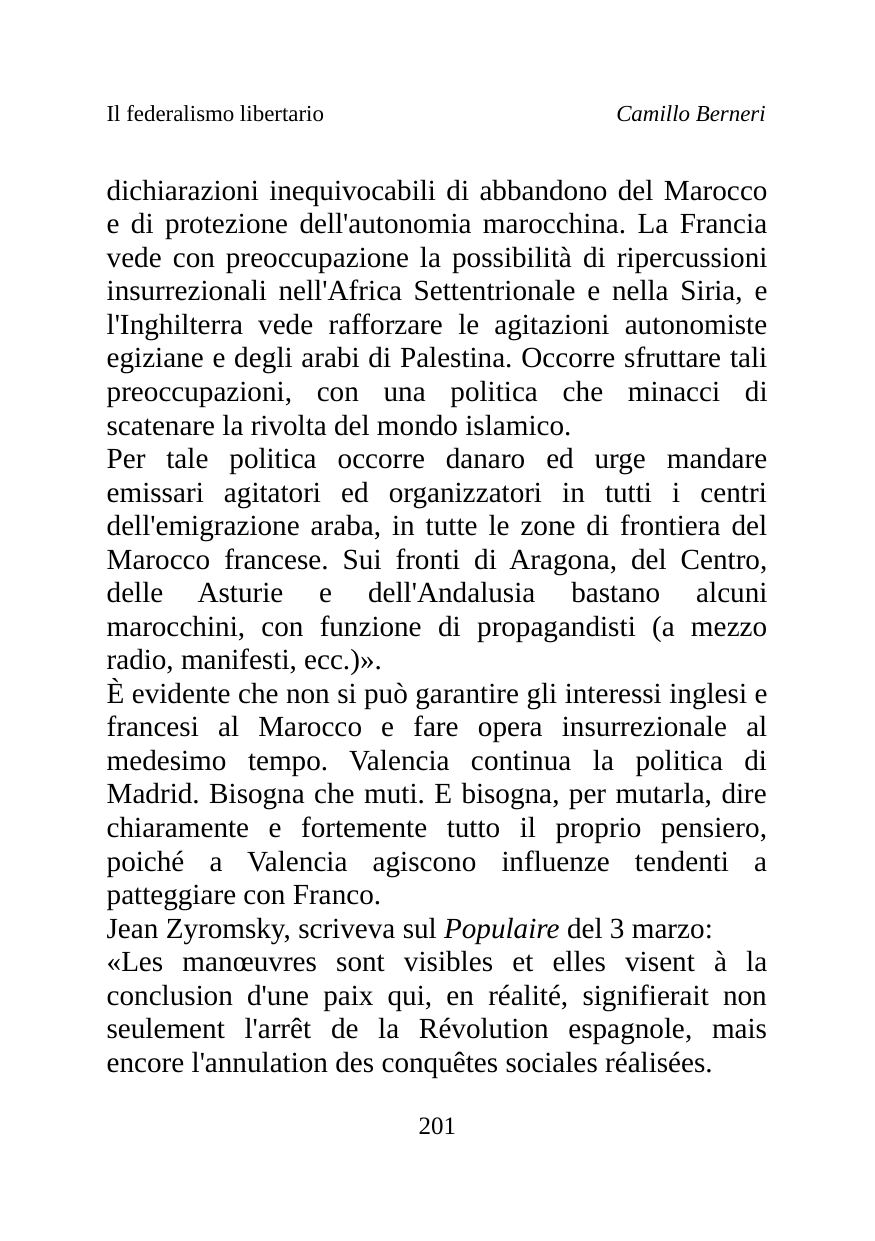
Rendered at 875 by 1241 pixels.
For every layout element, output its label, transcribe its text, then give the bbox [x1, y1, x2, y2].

text Jean Zyromsky, scriveva sul Populaire del 3 marzo: [106, 911, 768, 944]
text «Les manœuvres sont visibles et elles visent à la conclusion d'une paix qui, en réalité, signifierait non seulement l'arrêt de la Révolution espagnole, mais encore l'annulation des conquêtes sociales réalisées. [106, 944, 768, 1078]
text dichiarazioni inequivocabili di abbandono del Marocco e di protezione dell'autonomia marocchina. La Francia vede con preoccupazione la possibilità di ripercussioni insurrezionali nell'Africa Settentrionale e nella Siria, e l'Inghilterra vede rafforzare le agitazioni autonomiste egiziane e degli arabi di Palestina. Occorre sfruttare tali preoccupazioni, con una politica che minacci di scatenare la rivolta del mondo islamico. [106, 173, 768, 441]
text Per tale politica occorre danaro ed urge mandare emissari agitatori ed organizzatori in tutti i centri dell'emigrazione araba, in tutte le zone di frontiera del Marocco francese. Sui fronti di Aragona, del Centro, delle Asturie e dell'Andalusia bastano alcuni marocchini, con funzione di propagandisti (a mezzo radio, manifesti, ecc.)». [106, 441, 768, 676]
text È evidente che non si può garantire gli interessi inglesi e francesi al Marocco e fare opera insurrezionale al medesimo tempo. Valencia continua la politica di Madrid. Bisogna che muti. E bisogna, per mutarla, dire chiaramente e fortemente tutto il proprio pensiero, poiché a Valencia agiscono influenze tendenti a patteggiare con Franco. [106, 676, 768, 911]
